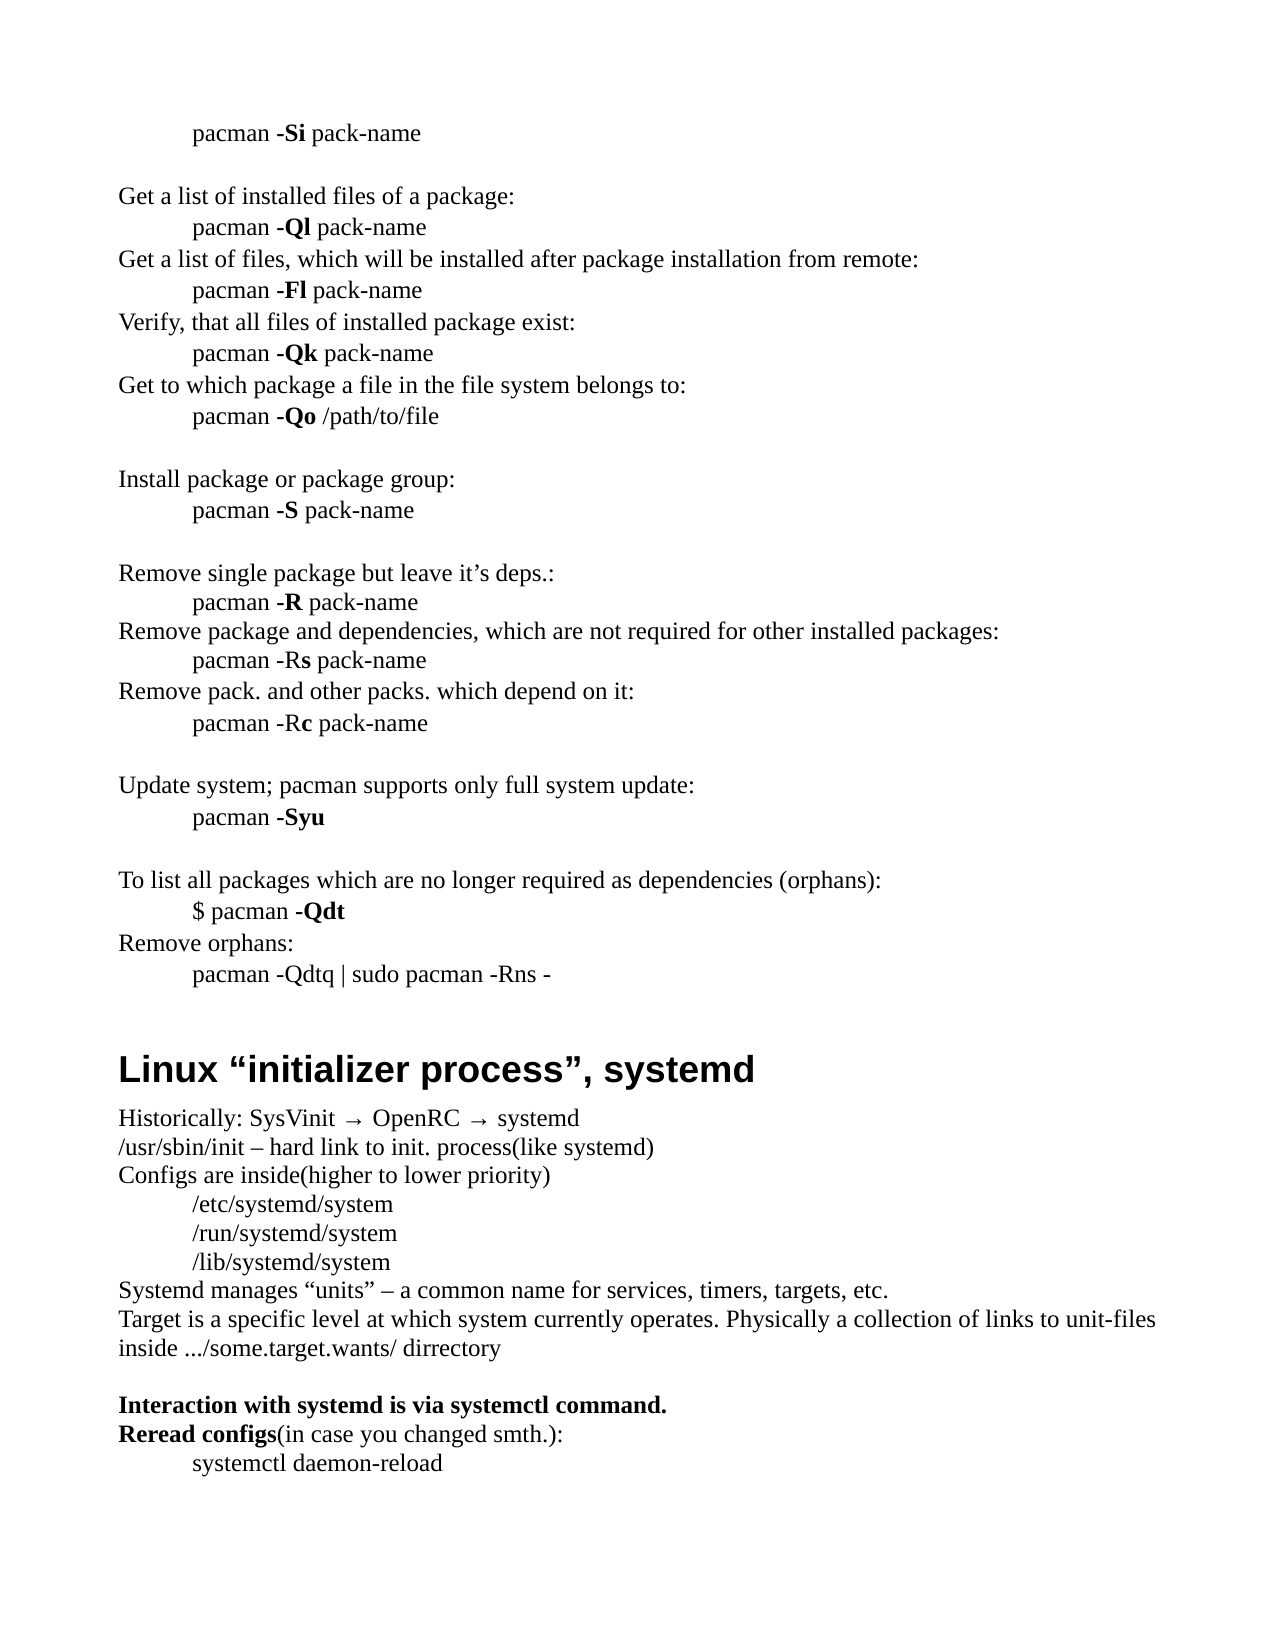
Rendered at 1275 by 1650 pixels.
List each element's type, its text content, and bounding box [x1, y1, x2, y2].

text Systemd manages “units” – a common name for services, timers, targets, etc. [118, 1275, 1157, 1304]
text /lib/systemd/system [118, 1247, 1157, 1275]
text pacman -Qk pack-name [118, 338, 1157, 367]
text /usr/sbin/init – hard link to init. process(like systemd) [118, 1132, 1157, 1160]
subtitle Linux “initializer process”, systemd [118, 1047, 1157, 1090]
text Remove orphans: [118, 928, 1157, 957]
text Remove single package but leave it’s deps.: [118, 558, 1157, 587]
text Interaction with systemd is via systemctl command. [118, 1390, 1157, 1419]
text Configs are inside(higher to lower priority) [118, 1160, 1157, 1189]
text pacman -S pack-name [118, 496, 1157, 524]
text /run/systemd/system [118, 1218, 1157, 1247]
text pacman -Qo /path/to/file [118, 401, 1157, 430]
text pacman -Syu [118, 802, 1157, 831]
text Historically: SysVinit → OpenRC → systemd [118, 1103, 1157, 1132]
text pacman -Rs pack-name [118, 645, 1157, 673]
text $ pacman -Qdt [118, 896, 1157, 925]
text pacman -Qdtq | sudo pacman -Rns - [118, 959, 1157, 988]
text Target is a specific level at which system currently operates. Physically a collection of links to unit-files inside .../some.target.wants/ dirrectory [118, 1304, 1157, 1362]
text To list all packages which are no longer required as dependencies (orphans): [118, 865, 1157, 894]
text Verify, that all files of installed package exist: [118, 307, 1157, 336]
text pacman -Ql pack-name [118, 212, 1157, 241]
text Remove package and dependencies, which are not required for other installed packages: [118, 616, 1157, 645]
text Update system; pacman supports only full system update: [118, 771, 1157, 799]
text Get a list of files, which will be installed after package installation from remote: [118, 244, 1157, 273]
text pacman -Rc pack-name [118, 708, 1157, 736]
text /etc/systemd/system [118, 1189, 1157, 1218]
text pacman -R pack-name [118, 587, 1157, 616]
text pacman -Si pack-name [118, 118, 1157, 147]
text Get a list of installed files of a package: [118, 181, 1157, 210]
text Reread configs(in case you changed smth.): [118, 1419, 1157, 1448]
text pacman -Fl pack-name [118, 275, 1157, 304]
text Install package or package group: [118, 464, 1157, 493]
text Remove pack. and other packs. which depend on it: [118, 676, 1157, 705]
text systemctl daemon-reload [118, 1448, 1157, 1477]
text Get to which package a file in the file system belongs to: [118, 370, 1157, 398]
